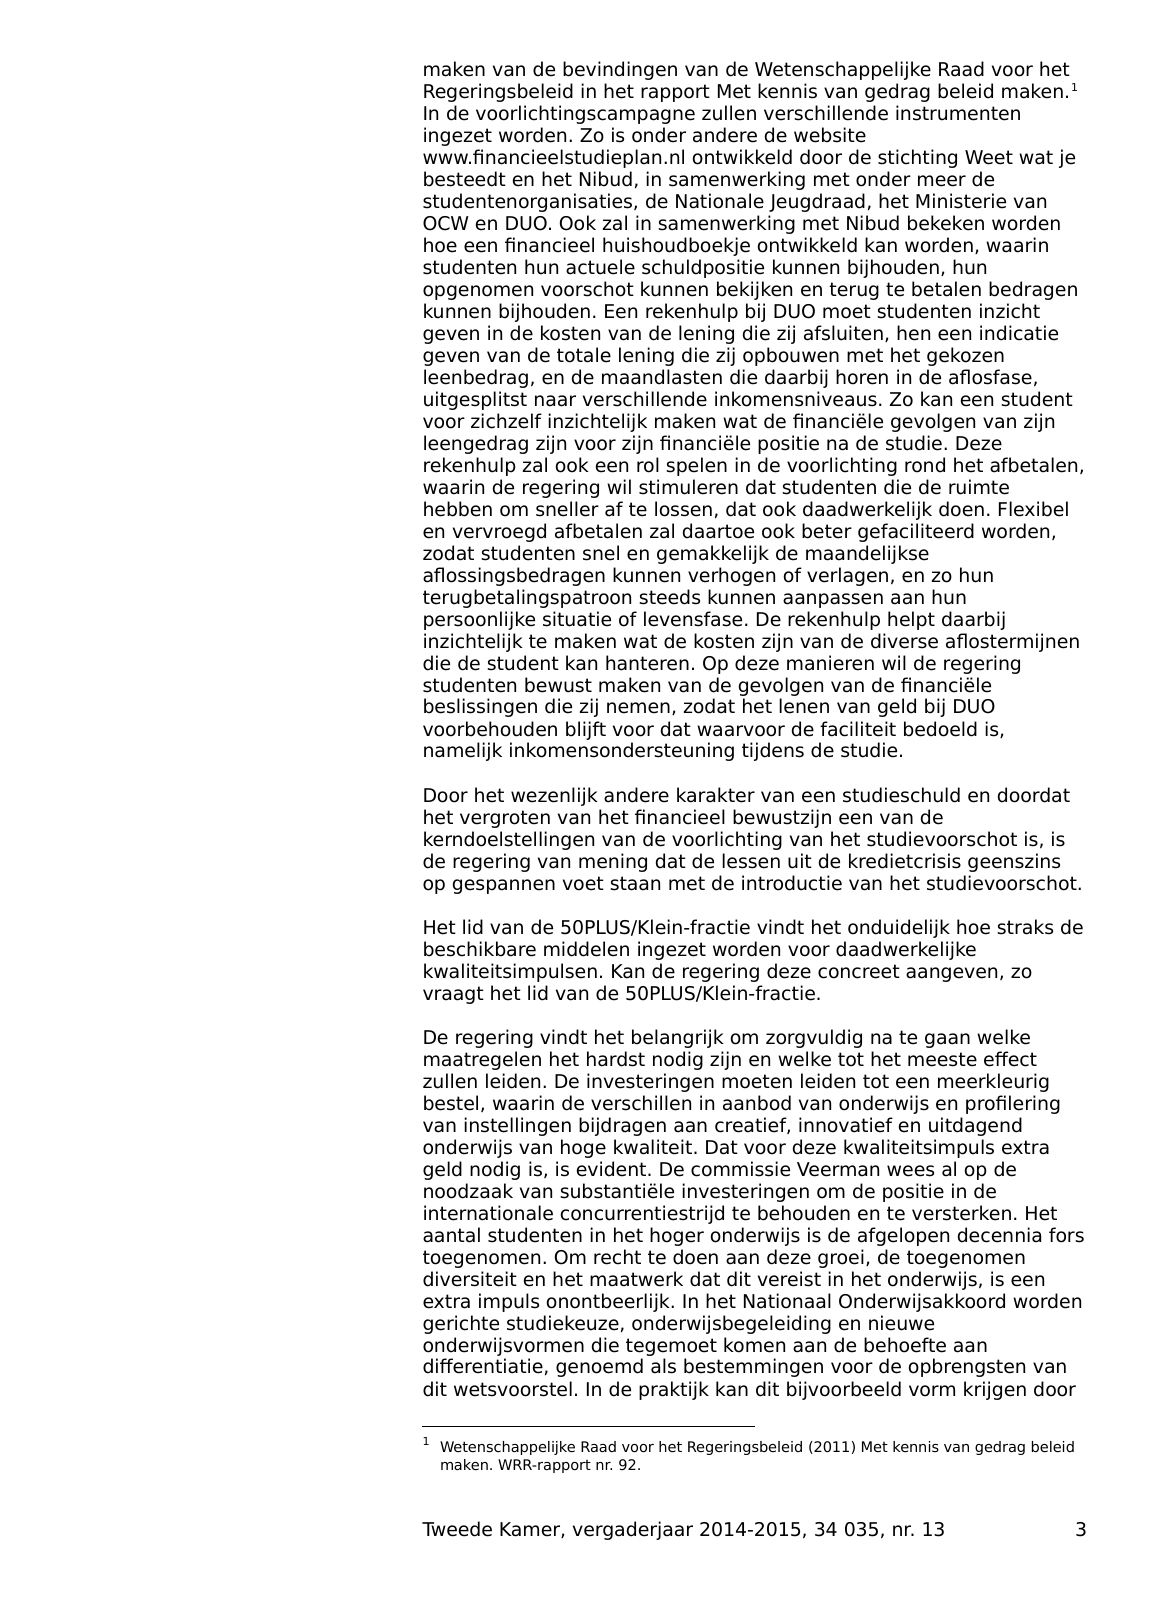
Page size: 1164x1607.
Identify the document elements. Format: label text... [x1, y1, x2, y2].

text Het lid van de 50PLUS/Klein-fractie vindt het onduidelijk hoe straks de beschikbare middelen ingezet worden voor daadwerkelijke kwaliteitsimpulsen. Kan de regering deze concreet aangeven, zo vraagt het lid van de 50PLUS/Klein-fractie. [422, 917, 1087, 1004]
text maken van de bevindingen van de Wetenschappelijke Raad voor het Regeringsbeleid in het rapport Met kennis van gedrag beleid maken. In de voorlichtingscampagne zullen verschillende instrumenten ingezet worden. Zo is onder andere de website www.financieelstudieplan.nl ontwikkeld door de stichting Weet wat je besteedt en het Nibud, in samenwerking met onder meer de studentenorganisaties, de Nationale Jeugdraad, het Ministerie van OCW en DUO. Ook zal in samenwerking met Nibud bekeken worden hoe een financieel huishoudboekje ontwikkeld kan worden, waarin studenten hun actuele schuldpositie kunnen bijhouden, hun opgenomen voorschot kunnen bekijken en terug te betalen bedragen kunnen bijhouden. Een rekenhulp bij DUO moet studenten inzicht geven in de kosten van de lening die zij afsluiten, hen een indicatie geven van de totale lening die zij opbouwen met het gekozen leenbedrag, en de maandlasten die daarbij horen in de aflosfase, uitgesplitst naar verschillende inkomensniveaus. Zo kan een student voor zichzelf inzichtelijk maken wat de financiële gevolgen van zijn leengedrag zijn voor zijn financiële positie na de studie. Deze rekenhulp zal ook een rol spelen in de voorlichting rond het afbetalen, waarin de regering wil stimuleren dat studenten die de ruimte hebben om sneller af te lossen, dat ook daadwerkelijk doen. Flexibel en vervroegd afbetalen zal daartoe ook beter gefaciliteerd worden, zodat studenten snel en gemakkelijk de maandelijkse aflossingsbedragen kunnen verhogen of verlagen, en zo hun terugbetalingspatroon steeds kunnen aanpassen aan hun persoonlijke situatie of levensfase. De rekenhulp helpt daarbij inzichtelijk te maken wat de kosten zijn van de diverse aflostermijnen die de student kan hanteren. Op deze manieren wil de regering studenten bewust maken van de gevolgen van de financiële beslissingen die zij nemen, zodat het lenen van geld bij DUO voorbehouden blijft voor dat waarvoor de faciliteit bedoeld is, namelijk inkomensondersteuning tijdens de studie. [422, 59, 1087, 762]
text Wetenschappelijke Raad voor het Regeringsbeleid (2011) Met kennis van gedrag beleid maken. WRR-rapport nr. 92. [422, 1435, 1087, 1474]
text Door het wezenlijk andere karakter van een studieschuld en doordat het vergroten van het financieel bewustzijn een van de kerndoelstellingen van de voorlichting van het studievoorschot is, is de regering van mening dat de lessen uit de kredietcrisis geenszins op gespannen voet staan met de introductie van het studievoorschot. [422, 784, 1087, 894]
text De regering vindt het belangrijk om zorgvuldig na te gaan welke maatregelen het hardst nodig zijn en welke tot het meeste effect zullen leiden. De investeringen moeten leiden tot een meerkleurig bestel, waarin de verschillen in aanbod van onderwijs en profilering van instellingen bijdragen aan creatief, innovatief en uitdagend onderwijs van hoge kwaliteit. Dat voor deze kwaliteitsimpuls extra geld nodig is, is evident. De commissie Veerman wees al op de noodzaak van substantiële investeringen om de positie in de internationale concurrentiestrijd te behouden en te versterken. Het aantal studenten in het hoger onderwijs is de afgelopen decennia fors toegenomen. Om recht te doen aan deze groei, de toegenomen diversiteit en het maatwerk dat dit vereist in het onderwijs, is een extra impuls onontbeerlijk. In het Nationaal Onderwijsakkoord worden gerichte studiekeuze, onderwijsbegeleiding en nieuwe onderwijsvormen die tegemoet komen aan de behoefte aan differentiatie, genoemd als bestemmingen voor de opbrengsten van dit wetsvoorstel. In de praktijk kan dit bijvoorbeeld vorm krijgen door [422, 1027, 1087, 1400]
